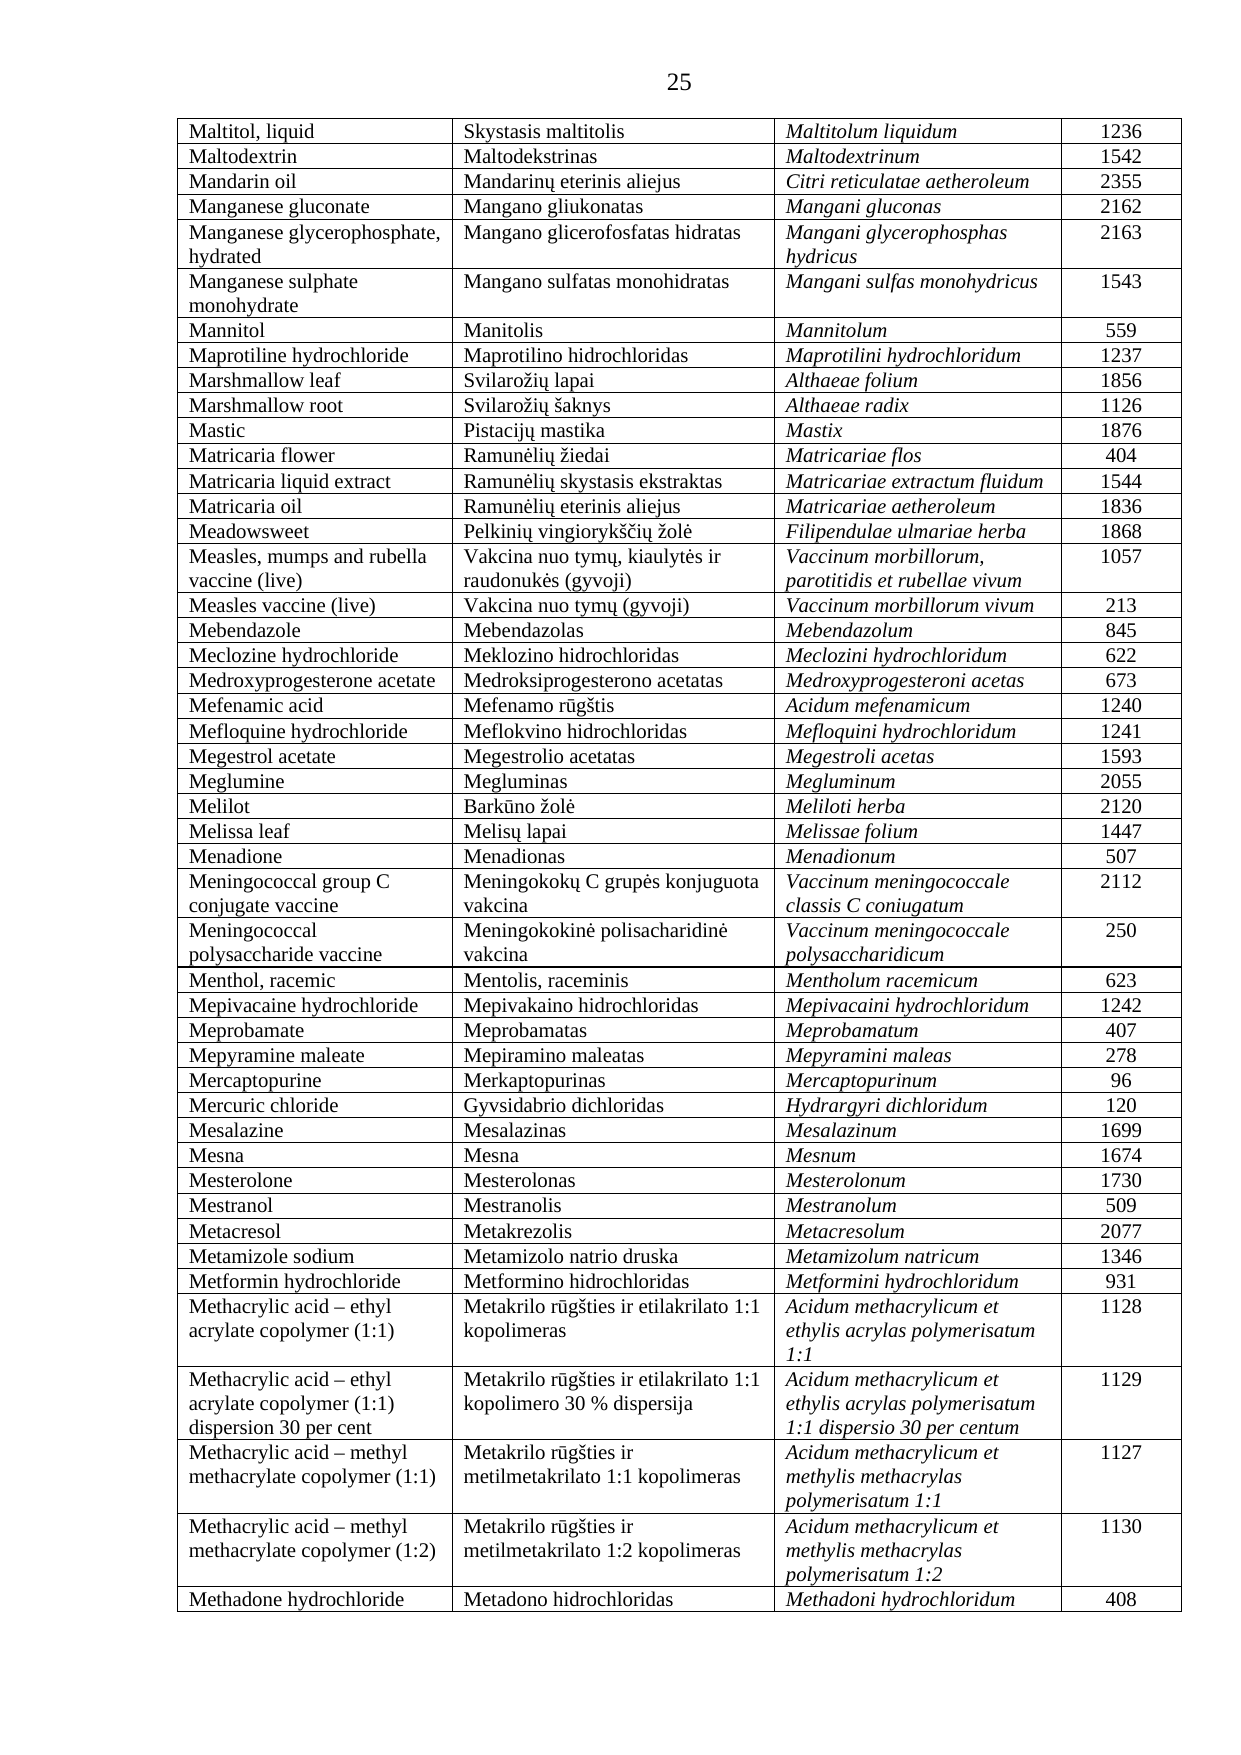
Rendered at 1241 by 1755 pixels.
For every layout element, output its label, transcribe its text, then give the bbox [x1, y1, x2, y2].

table_cell Manganese glycerophosphate, hydrated [178, 220, 452, 268]
table_cell Maltitol, liquid [178, 119, 452, 143]
table_cell Marshmallow leaf [178, 368, 452, 392]
table_cell Mefenamo rūgštis [453, 694, 774, 717]
table_cell Mercaptopurine [178, 1068, 452, 1092]
table_cell Matricariae flos [775, 444, 1061, 467]
table_cell Hydrargyri dichloridum [775, 1093, 1061, 1117]
table_cell Pelkinių vingiorykščių žolė [453, 519, 774, 543]
table_cell Meningococcal polysaccharide vaccine [178, 918, 452, 966]
table_cell Methacrylic acid – ethyl acrylate copolymer (1:1) [178, 1294, 452, 1366]
table_cell Metacresol [178, 1219, 452, 1243]
table_cell Meclozine hydrochloride [178, 643, 452, 667]
table_cell Meadowsweet [178, 519, 452, 543]
table_cell Metakrilo rūgšties ir etilakrilato 1:1 kopolimero 30 % dispersija [453, 1367, 774, 1439]
table_cell Mentholum racemicum [775, 968, 1061, 992]
table_cell Mandarin oil [178, 169, 452, 193]
table_cell Acidum methacrylicum et methylis methacrylas polymerisatum 1:1 [775, 1440, 1061, 1512]
table_cell 408 [1062, 1587, 1181, 1611]
table_cell Meklozino hidrochloridas [453, 643, 774, 667]
table_cell Mangani gluconas [775, 195, 1061, 218]
table_cell Medroxyprogesteroni acetas [775, 668, 1061, 692]
table_cell Megluminas [453, 769, 774, 793]
table_cell Megestrolio acetatas [453, 744, 774, 768]
table_cell Svilarožių šaknys [453, 393, 774, 417]
table_cell Mefenamic acid [178, 694, 452, 717]
table_cell Maltodextrin [178, 144, 452, 168]
table_cell 1542 [1062, 144, 1181, 168]
table_cell Meglumine [178, 769, 452, 793]
table_cell Metformin hydrochloride [178, 1269, 452, 1293]
table_cell 1593 [1062, 744, 1181, 768]
table_cell Maprotilini hydrochloridum [775, 343, 1061, 367]
table_cell Measles, mumps and rubella vaccine (live) [178, 544, 452, 592]
table_cell Filipendulae ulmariae herba [775, 519, 1061, 543]
table_cell Melilot [178, 794, 452, 818]
table_cell Meprobamatas [453, 1018, 774, 1042]
table_cell Measles vaccine (live) [178, 593, 452, 617]
table_cell Mannitolum [775, 318, 1061, 342]
table_cell Meflokvino hidrochloridas [453, 719, 774, 743]
table_cell Melissa leaf [178, 819, 452, 843]
table_cell Meprobamate [178, 1018, 452, 1042]
table_cell Megestrol acetate [178, 744, 452, 768]
table_cell Metakrilo rūgšties ir etilakrilato 1:1 kopolimeras [453, 1294, 774, 1366]
table_cell Methadone hydrochloride [178, 1587, 452, 1611]
table_cell 1730 [1062, 1168, 1181, 1192]
table_cell Mangani sulfas monohydricus [775, 269, 1061, 317]
table_cell 2077 [1062, 1219, 1181, 1243]
table_cell 213 [1062, 593, 1181, 617]
table_cell Mefloquini hydrochloridum [775, 719, 1061, 743]
table_cell Mangano sulfatas monohidratas [453, 269, 774, 317]
table_cell Metakrilo rūgšties ir metilmetakrilato 1:2 kopolimeras [453, 1514, 774, 1586]
table_cell Mentolis, raceminis [453, 968, 774, 992]
table_cell 2120 [1062, 794, 1181, 818]
table_cell 623 [1062, 968, 1181, 992]
table_cell Marshmallow root [178, 393, 452, 417]
table_cell Mepivakaino hidrochloridas [453, 993, 774, 1017]
table_cell Melisų lapai [453, 819, 774, 843]
table_cell 931 [1062, 1269, 1181, 1293]
table_cell 2055 [1062, 769, 1181, 793]
table_cell Svilarožių lapai [453, 368, 774, 392]
table_cell 1346 [1062, 1244, 1181, 1268]
table_cell Mestranol [178, 1194, 452, 1217]
table_cell Methadoni hydrochloridum [775, 1587, 1061, 1611]
table_cell Matricaria flower [178, 444, 452, 467]
table_cell Megluminum [775, 769, 1061, 793]
table_cell Menadionum [775, 844, 1061, 868]
table_cell Mandarinų eterinis aliejus [453, 169, 774, 193]
table_cell Matricaria liquid extract [178, 469, 452, 493]
table_cell 673 [1062, 668, 1181, 692]
table_cell Ramunėlių skystasis ekstraktas [453, 469, 774, 493]
table_cell 1674 [1062, 1143, 1181, 1167]
table_cell Manganese sulphate monohydrate [178, 269, 452, 317]
table_cell Mesalazinas [453, 1118, 774, 1142]
table_cell Mesalazinum [775, 1118, 1061, 1142]
table_cell Mebendazolum [775, 618, 1061, 642]
table_cell Medroksiprogesterono acetatas [453, 668, 774, 692]
table_cell Menthol, racemic [178, 968, 452, 992]
table_cell 1856 [1062, 368, 1181, 392]
table_cell Melissae folium [775, 819, 1061, 843]
table_cell 1836 [1062, 494, 1181, 518]
table_cell 1237 [1062, 343, 1181, 367]
table_cell 1543 [1062, 269, 1181, 317]
table_cell Vaccinum meningococcale classis C coniugatum [775, 869, 1061, 917]
table_cell Mangano gliukonatas [453, 195, 774, 218]
table_cell 1126 [1062, 393, 1181, 417]
table_cell Manitolis [453, 318, 774, 342]
table_cell 278 [1062, 1043, 1181, 1067]
table_cell Meningococcal group C conjugate vaccine [178, 869, 452, 917]
table_cell Metacresolum [775, 1219, 1061, 1243]
table_cell 1242 [1062, 993, 1181, 1017]
table_cell Mepivacaini hydrochloridum [775, 993, 1061, 1017]
table_cell Methacrylic acid – methyl methacrylate copolymer (1:2) [178, 1514, 452, 1586]
table_cell Mepivacaine hydrochloride [178, 993, 452, 1017]
table_cell Meningokokų C grupės konjuguota vakcina [453, 869, 774, 917]
table_cell 507 [1062, 844, 1181, 868]
table_cell Meclozini hydrochloridum [775, 643, 1061, 667]
table_cell Mangani glycerophosphas hydricus [775, 220, 1061, 268]
table_cell Maprotilino hidrochloridas [453, 343, 774, 367]
table_cell Matricariae aetheroleum [775, 494, 1061, 518]
table_cell Vaccinum morbillorum, parotitidis et rubellae vivum [775, 544, 1061, 592]
table_cell 1129 [1062, 1367, 1181, 1439]
table_cell Maltodekstrinas [453, 144, 774, 168]
table_cell 1868 [1062, 519, 1181, 543]
table_cell Mebendazolas [453, 618, 774, 642]
table_cell 1127 [1062, 1440, 1181, 1512]
table_cell Menadionas [453, 844, 774, 868]
table_cell Matricariae extractum fluidum [775, 469, 1061, 493]
table_cell Skystasis maltitolis [453, 119, 774, 143]
table_cell 120 [1062, 1093, 1181, 1117]
table_cell Acidum methacrylicum et ethylis acrylas polymerisatum 1:1 [775, 1294, 1061, 1366]
table_cell Medroxyprogesterone acetate [178, 668, 452, 692]
table_cell Mefloquine hydrochloride [178, 719, 452, 743]
table_cell Mesna [178, 1143, 452, 1167]
table_cell Mangano glicerofosfatas hidratas [453, 220, 774, 268]
table_cell Metformini hydrochloridum [775, 1269, 1061, 1293]
table_cell Megestroli acetas [775, 744, 1061, 768]
table_cell 1130 [1062, 1514, 1181, 1586]
table_cell 509 [1062, 1194, 1181, 1217]
table_cell Gyvsidabrio dichloridas [453, 1093, 774, 1117]
table_cell 1699 [1062, 1118, 1181, 1142]
table_cell 845 [1062, 618, 1181, 642]
table_cell Mesterolonas [453, 1168, 774, 1192]
table_cell Metadono hidrochloridas [453, 1587, 774, 1611]
table_cell Althaeae radix [775, 393, 1061, 417]
table_cell Vakcina nuo tymų, kiaulytės ir raudonukės (gyvoji) [453, 544, 774, 592]
table_cell 404 [1062, 444, 1181, 467]
table_cell Metamizolo natrio druska [453, 1244, 774, 1268]
table_cell Althaeae folium [775, 368, 1061, 392]
table_cell Acidum methacrylicum et ethylis acrylas polymerisatum 1:1 dispersio 30 per centum [775, 1367, 1061, 1439]
table_cell 2355 [1062, 169, 1181, 193]
table_cell 1544 [1062, 469, 1181, 493]
table_cell Menadione [178, 844, 452, 868]
table_cell Metakrilo rūgšties ir metilmetakrilato 1:1 kopolimeras [453, 1440, 774, 1512]
table_cell Metakrezolis [453, 1219, 774, 1243]
table_cell Mesna [453, 1143, 774, 1167]
table_cell Barkūno žolė [453, 794, 774, 818]
table_cell Mepyramine maleate [178, 1043, 452, 1067]
table_cell Metformino hidrochloridas [453, 1269, 774, 1293]
table_cell Mestranolum [775, 1194, 1061, 1217]
table_cell Matricaria oil [178, 494, 452, 518]
table_cell Maprotiline hydrochloride [178, 343, 452, 367]
table_cell Maltitolum liquidum [775, 119, 1061, 143]
table_cell Meningokokinė polisacharidinė vakcina [453, 918, 774, 966]
table_cell Metamizole sodium [178, 1244, 452, 1268]
table_cell Mesalazine [178, 1118, 452, 1142]
table_cell 96 [1062, 1068, 1181, 1092]
table_cell Meliloti herba [775, 794, 1061, 818]
table_cell Methacrylic acid – methyl methacrylate copolymer (1:1) [178, 1440, 452, 1512]
table_cell Methacrylic acid – ethyl acrylate copolymer (1:1) dispersion 30 per cent [178, 1367, 452, 1439]
table_cell Mesterolone [178, 1168, 452, 1192]
table_cell Vakcina nuo tymų (gyvoji) [453, 593, 774, 617]
table_cell Manganese gluconate [178, 195, 452, 218]
table_cell Mercaptopurinum [775, 1068, 1061, 1092]
table_cell 1241 [1062, 719, 1181, 743]
table_cell Pistacijų mastika [453, 418, 774, 442]
table_cell 2112 [1062, 869, 1181, 917]
table_cell 1236 [1062, 119, 1181, 143]
table_cell 2162 [1062, 195, 1181, 218]
table_cell Mesnum [775, 1143, 1061, 1167]
table_cell Meprobamatum [775, 1018, 1061, 1042]
table_cell Mesterolonum [775, 1168, 1061, 1192]
table_cell Vaccinum morbillorum vivum [775, 593, 1061, 617]
table_cell Acidum methacrylicum et methylis methacrylas polymerisatum 1:2 [775, 1514, 1061, 1586]
table_cell Mepiramino maleatas [453, 1043, 774, 1067]
table_cell 1447 [1062, 819, 1181, 843]
table_cell Merkaptopurinas [453, 1068, 774, 1092]
table_cell 407 [1062, 1018, 1181, 1042]
table_cell 2163 [1062, 220, 1181, 268]
table_cell Mastix [775, 418, 1061, 442]
table_cell Mannitol [178, 318, 452, 342]
table_cell Mebendazole [178, 618, 452, 642]
table_cell 1240 [1062, 694, 1181, 717]
table_cell 1876 [1062, 418, 1181, 442]
table_cell 559 [1062, 318, 1181, 342]
table_cell 250 [1062, 918, 1181, 966]
table_cell Ramunėlių žiedai [453, 444, 774, 467]
table_cell 1057 [1062, 544, 1181, 592]
table_cell Mestranolis [453, 1194, 774, 1217]
table_cell Maltodextrinum [775, 144, 1061, 168]
table_cell Citri reticulatae aetheroleum [775, 169, 1061, 193]
table_cell Mercuric chloride [178, 1093, 452, 1117]
table_cell 1128 [1062, 1294, 1181, 1366]
table_cell 622 [1062, 643, 1181, 667]
table_cell Vaccinum meningococcale polysaccharidicum [775, 918, 1061, 966]
table_cell Acidum mefenamicum [775, 694, 1061, 717]
table_cell Mepyramini maleas [775, 1043, 1061, 1067]
table_cell Ramunėlių eterinis aliejus [453, 494, 774, 518]
table_cell Mastic [178, 418, 452, 442]
table_cell Metamizolum natricum [775, 1244, 1061, 1268]
